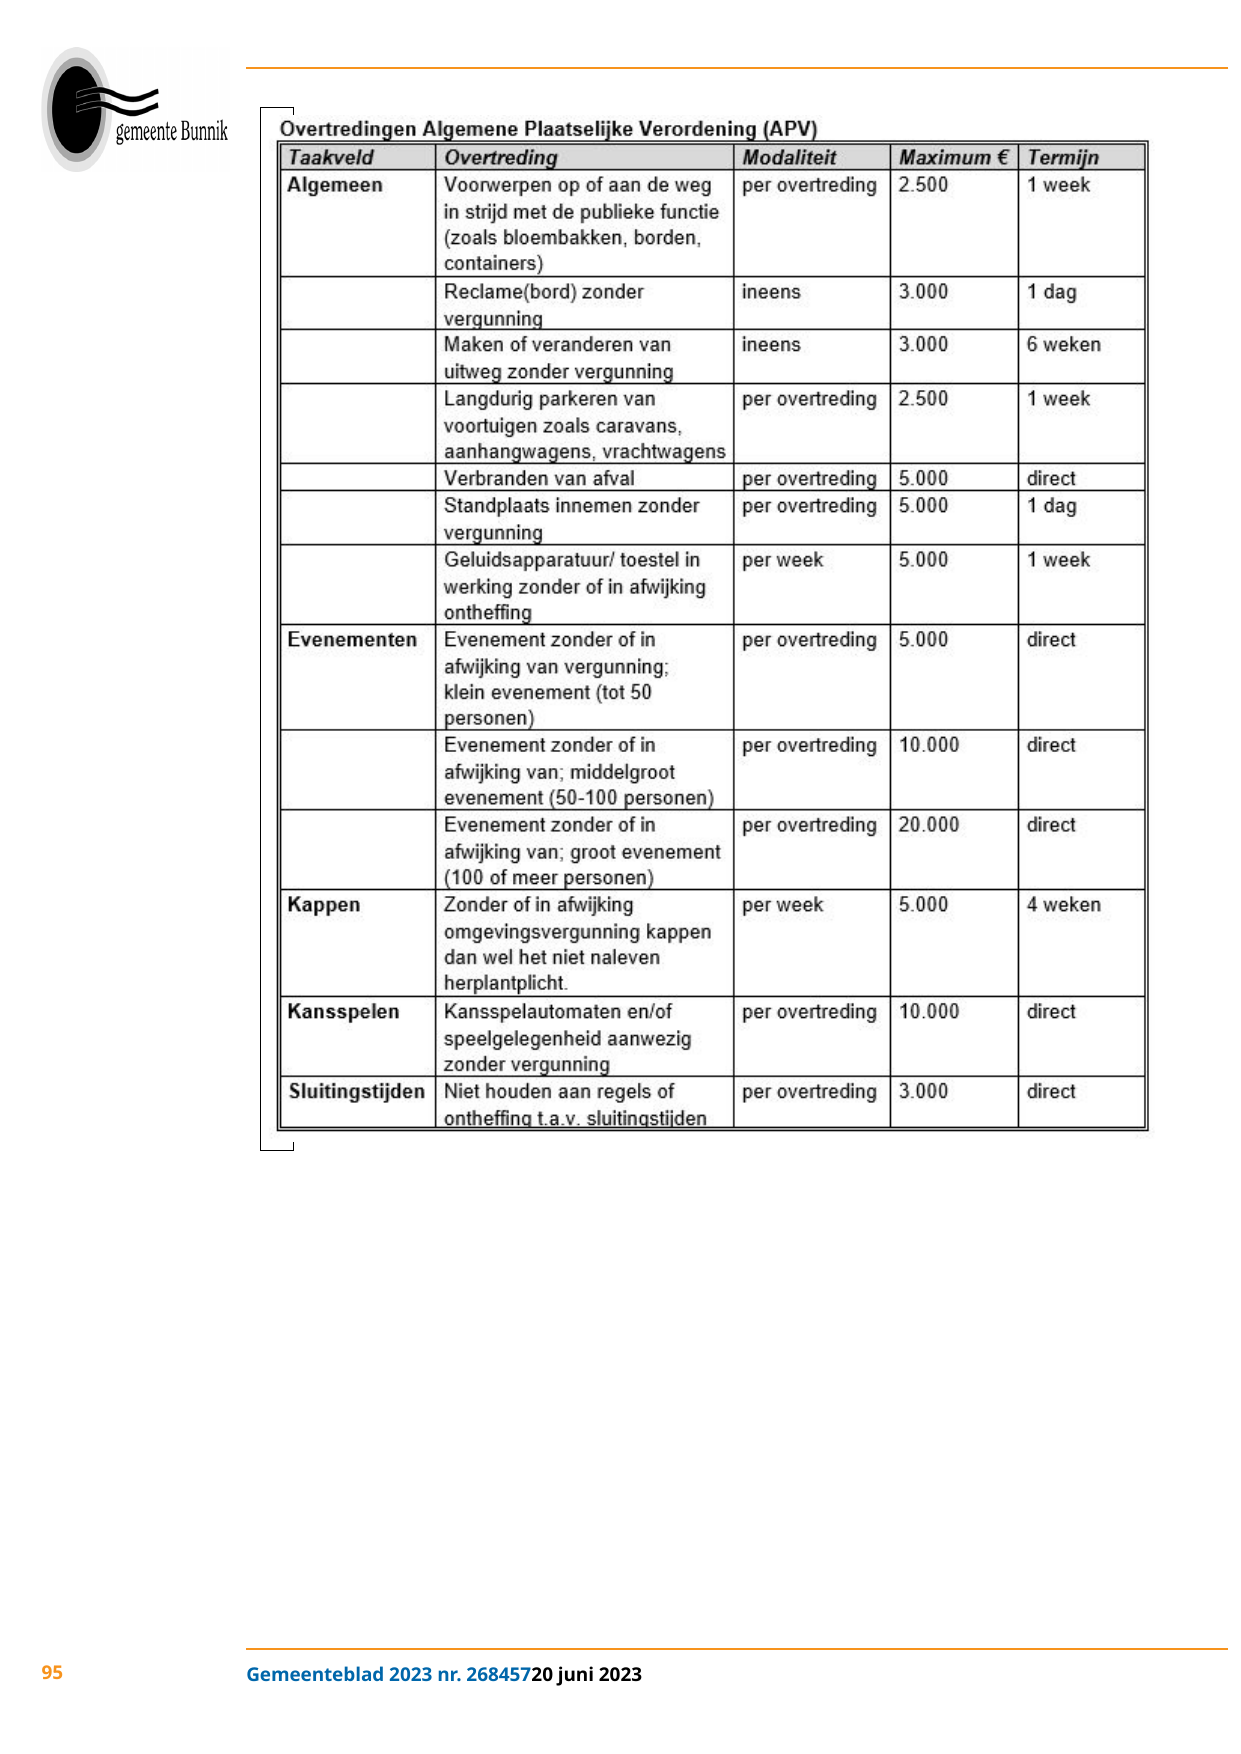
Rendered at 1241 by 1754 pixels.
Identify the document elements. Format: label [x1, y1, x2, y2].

picture [41, 47, 231, 172]
picture [268, 115, 1155, 1142]
